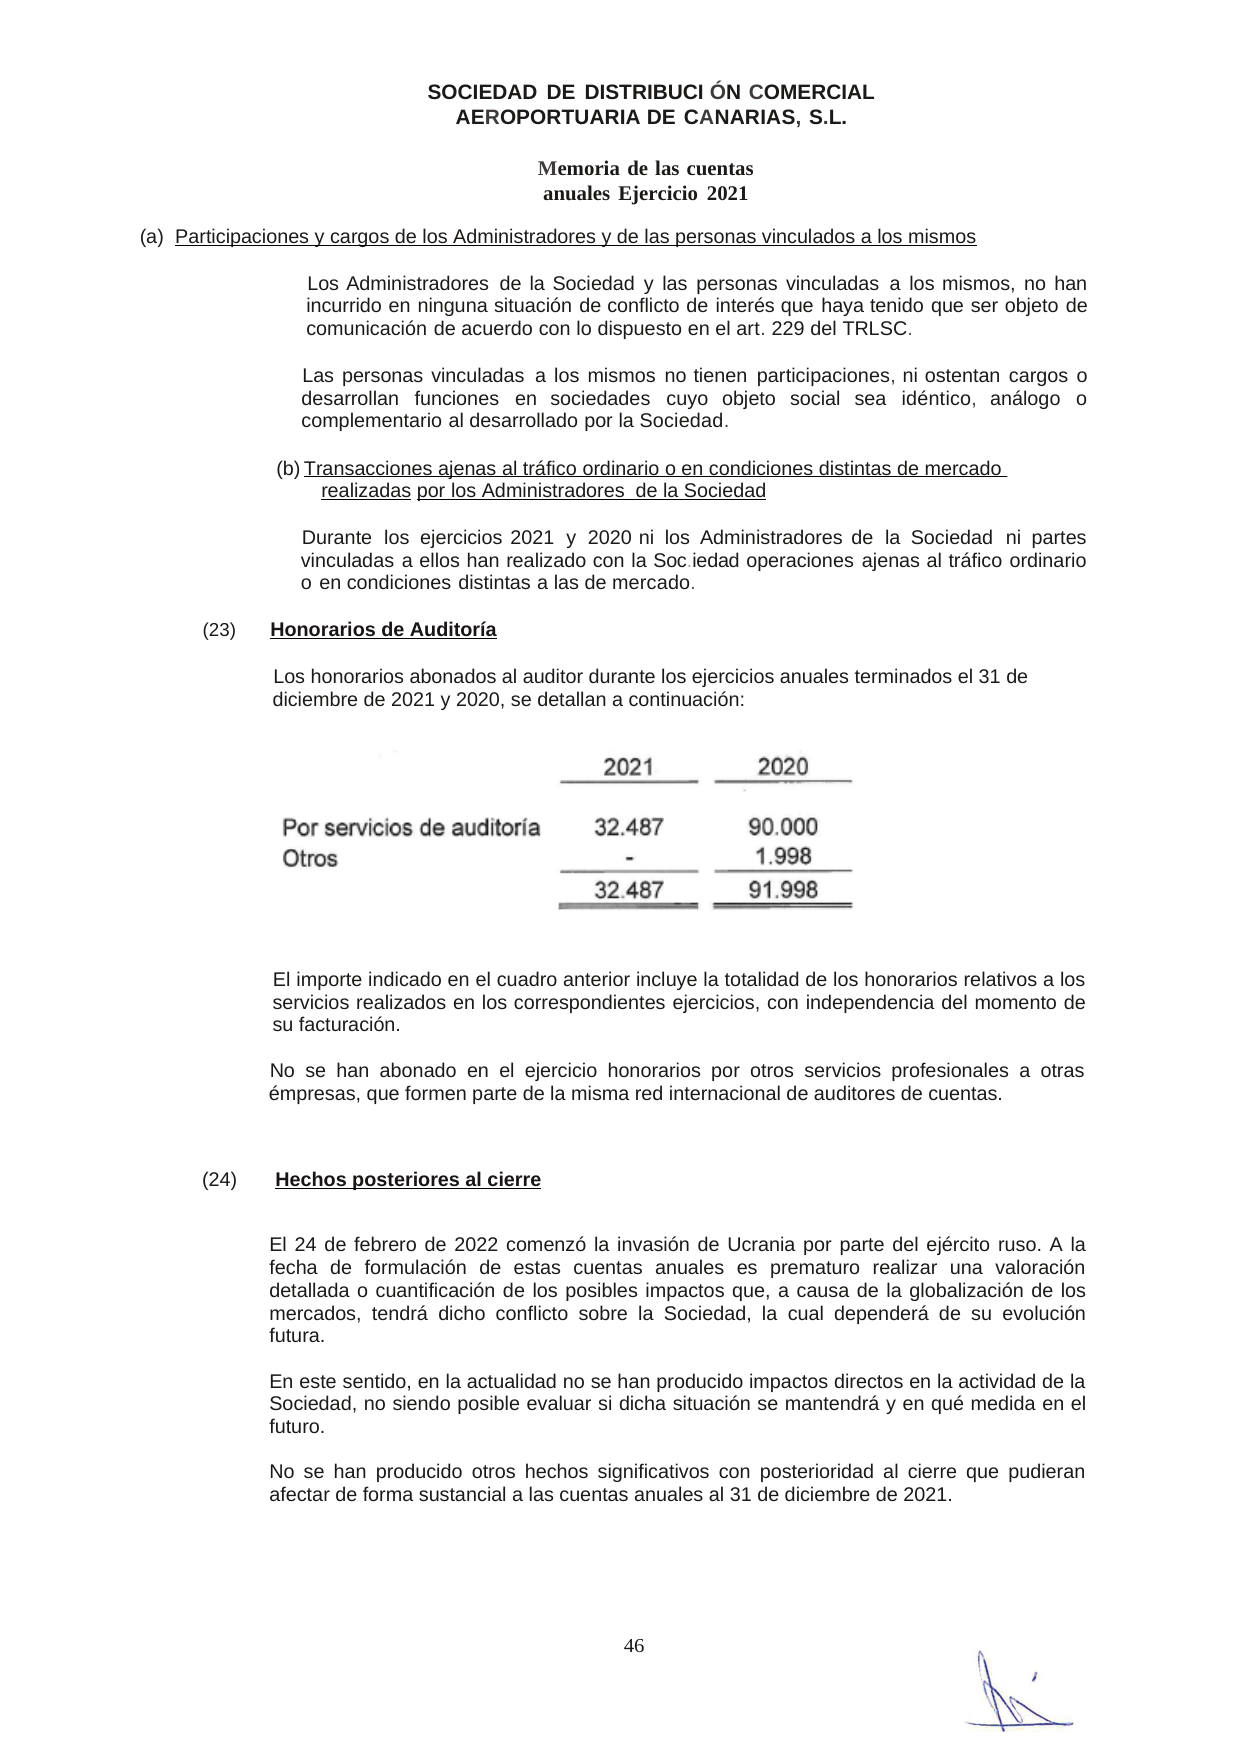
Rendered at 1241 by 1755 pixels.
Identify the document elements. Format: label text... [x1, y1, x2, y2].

list Honorarios de Auditoría [202, 618, 1216, 641]
list Transacciones ajenas al tráfico ordinario o en condiciones distintas de mercado realizadas por los Administradores de la Sociedad [276, 456, 1086, 502]
text Los Administradores de la Sociedad y las personas vinculadas a los mismos, no han incurrido en ninguna situación de conflicto de interés que haya tenido que ser objeto de comunicación de acuerdo con lo dispuesto en el art. 229 del TRLSC. [306, 272, 1088, 340]
text Las personas vinculadas a los mismos no tienen participaciones, ni ostentan cargos o desarrollan funciones en sociedades cuyo objeto social sea idéntico, análogo o complementario al desarrollado por la Sociedad. [301, 364, 1087, 432]
text No se han abonado en el ejercicio honorarios por otros servicios profesionales a otras émpresas, que formen parte de la misma red internacional de auditores de cuentas. [269, 1059, 1086, 1104]
text Los honorarios abonados al auditor durante los ejercicios anuales terminados el 31 de diciembre de 2021 y 2020, se detallan a continuación: [272, 665, 1086, 710]
subtitle Memoria de las cuentas anuales Ejercicio 2021 [507, 155, 784, 205]
list Participaciones y cargos de los Administradores y de las personas vinculados a los mismos [139, 225, 1086, 248]
text El importe indicado en el cuadro anterior incluye la totalidad de los honorarios relativos a los servicios realizados en los correspondientes ejercicios, con independencia del momento de su facturación. [272, 968, 1087, 1036]
text En este sentido, en la actualidad no se han producido impactos directos en la actividad de la Sociedad, no siendo posible evaluar si dicha situación se mantendrá y en qué medida en el futuro. [269, 1369, 1087, 1438]
text El 24 de febrero de 2022 comenzó la invasión de Ucrania por parte del ejército ruso. A la fecha de formulación de estas cuentas anuales es prematuro realizar una valoración detallada o cuantificación de los posibles impactos que, a causa de la globalización de los mercados, tendrá dicho conflicto sobre la Sociedad, la cual dependerá de su evolución futura. [269, 1233, 1087, 1347]
list Hechos posteriores al cierre [202, 1168, 1216, 1191]
text Durante los ejercicios 2021 y 2020 ni los Administradores de la Sociedad ni partes vinculadas a ellos han realizado con la Soc.iedad operaciones ajenas al tráfico ordinario o en condiciones distintas a las de mercado. [301, 526, 1087, 594]
subtitle SOCIEDAD DE DISTRIBUCI ÓN COMERCIAL AEROPORTUARIA DE CANARIAS, S.L. [387, 80, 915, 129]
text No se han producido otros hechos significativos con posterioridad al cierre que pudieran afectar de forma sustancial a las cuentas anuales al 31 de diciembre de 2021. [269, 1460, 1087, 1506]
